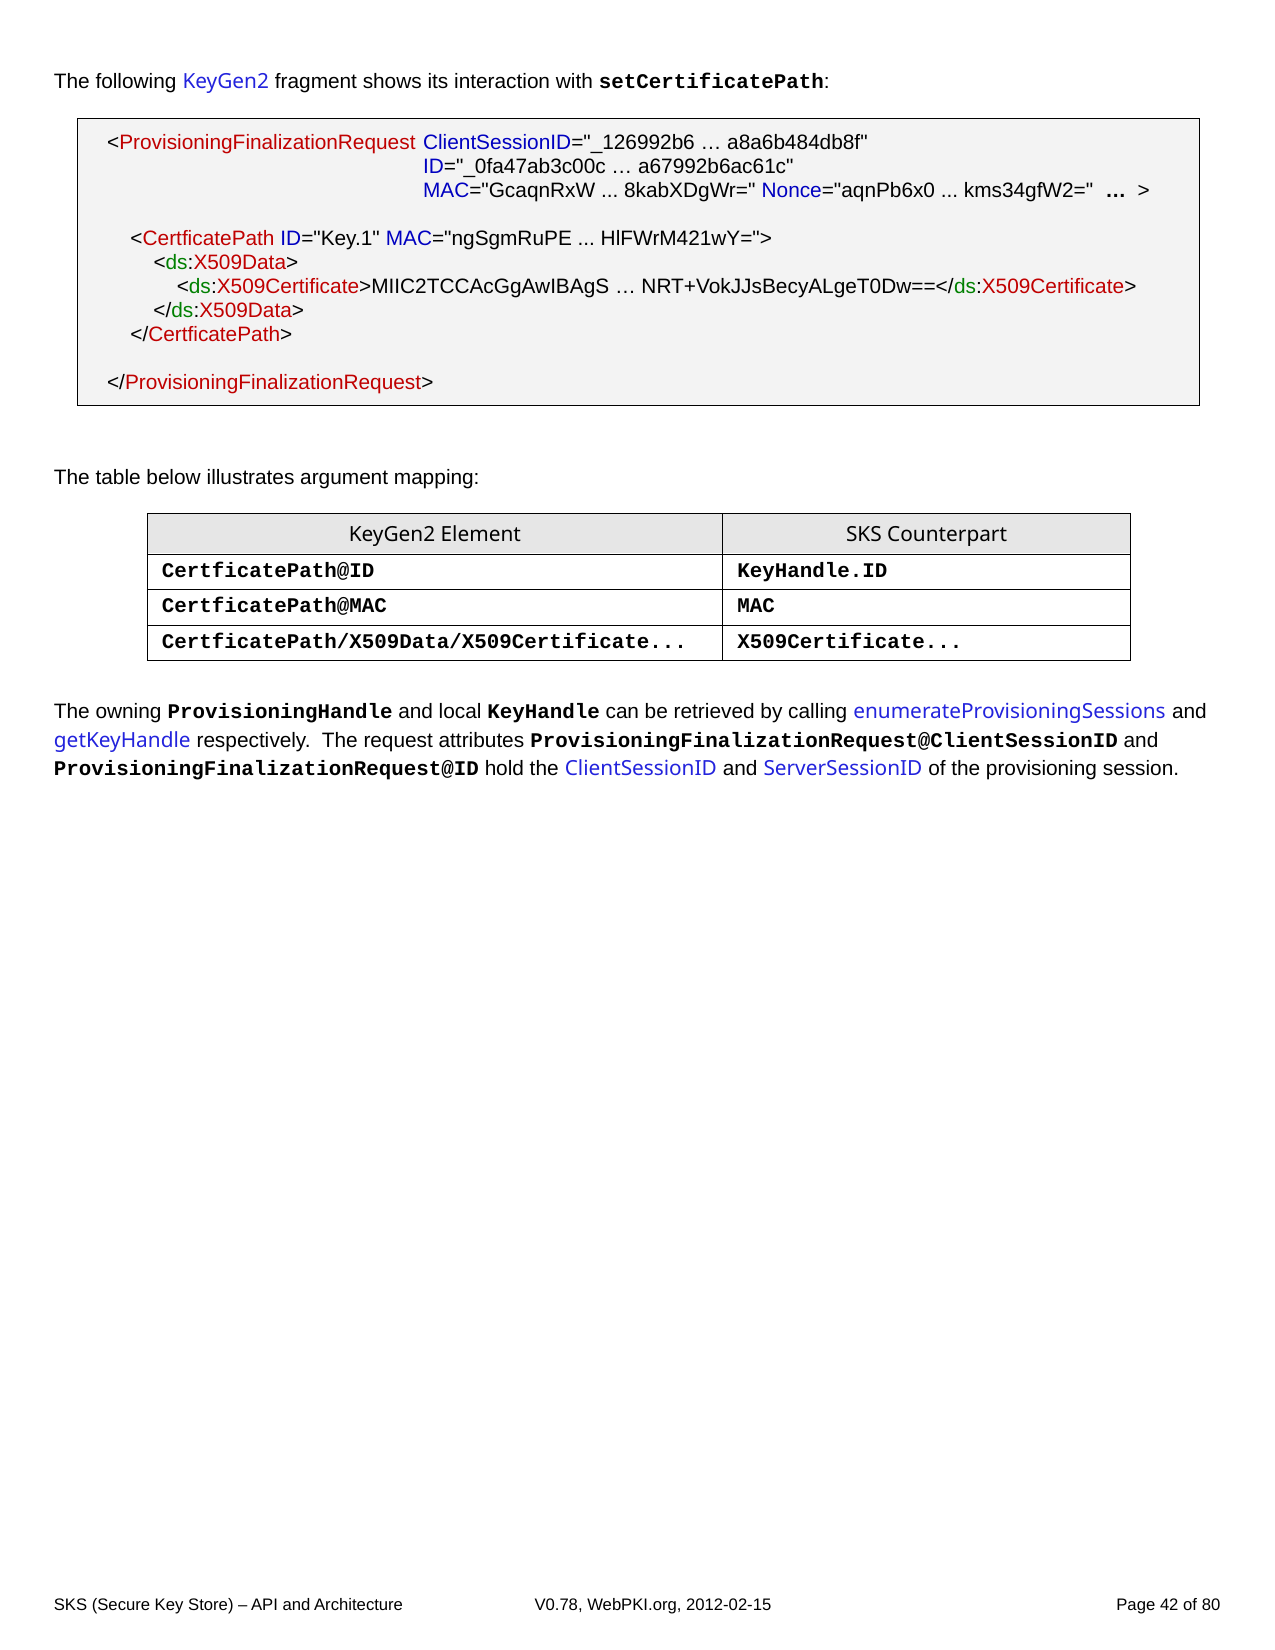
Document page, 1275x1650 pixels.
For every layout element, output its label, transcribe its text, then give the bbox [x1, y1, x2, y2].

table_header SKS Counterpart [723, 514, 1130, 553]
table_cell CertficatePath@MAC [148, 590, 722, 625]
text The owning ProvisioningHandle and local KeyHandle can be retrieved by calling enumerateProvisioningSessions and getKeyHandle respectively. The request attributes ProvisioningFinalizationRequest@ClientSessionID and ProvisioningFinalizationRequest@ID hold the ClientSessionID and ServerSessionID of the provisioning session. [54, 696, 1221, 782]
table_cell CertficatePath@ID [148, 555, 722, 589]
text The table below illustrates argument mapping: [54, 465, 1221, 513]
table_header <ProvisioningFinalizationRequest ClientSessionID="_126992b6 … a8a6b484db8f" ID="_0fa47ab3c00c … a67992b6ac61c" MAC="GcaqnRxW ... 8kabXDgWr=" Nonce="aqnPb6x0 ... kms34gfW2=" … > <CertficatePath ID="Key.1" MAC="ngSgmRuPE ... HlFWrM421wY="> <ds:X509Data> <ds:X509Certificate>MIIC2TCCAcGgAwIBAgS … NRT+VokJJsBecyALgeT0Dw==</ds:X509Certificate> </ds:X509Data> </CertficatePath> </ProvisioningFinalizationRequest> [78, 119, 1199, 405]
table_cell CertficatePath/X509Data/X509Certificate... [148, 626, 722, 660]
table_cell X509Certificate... [723, 626, 1130, 660]
table_cell KeyHandle.ID [723, 555, 1130, 589]
table_header KeyGen2 Element [148, 514, 722, 553]
text The following KeyGen2 fragment shows its interaction with setCertificatePath: [54, 66, 1221, 118]
table_cell MAC [723, 590, 1130, 625]
